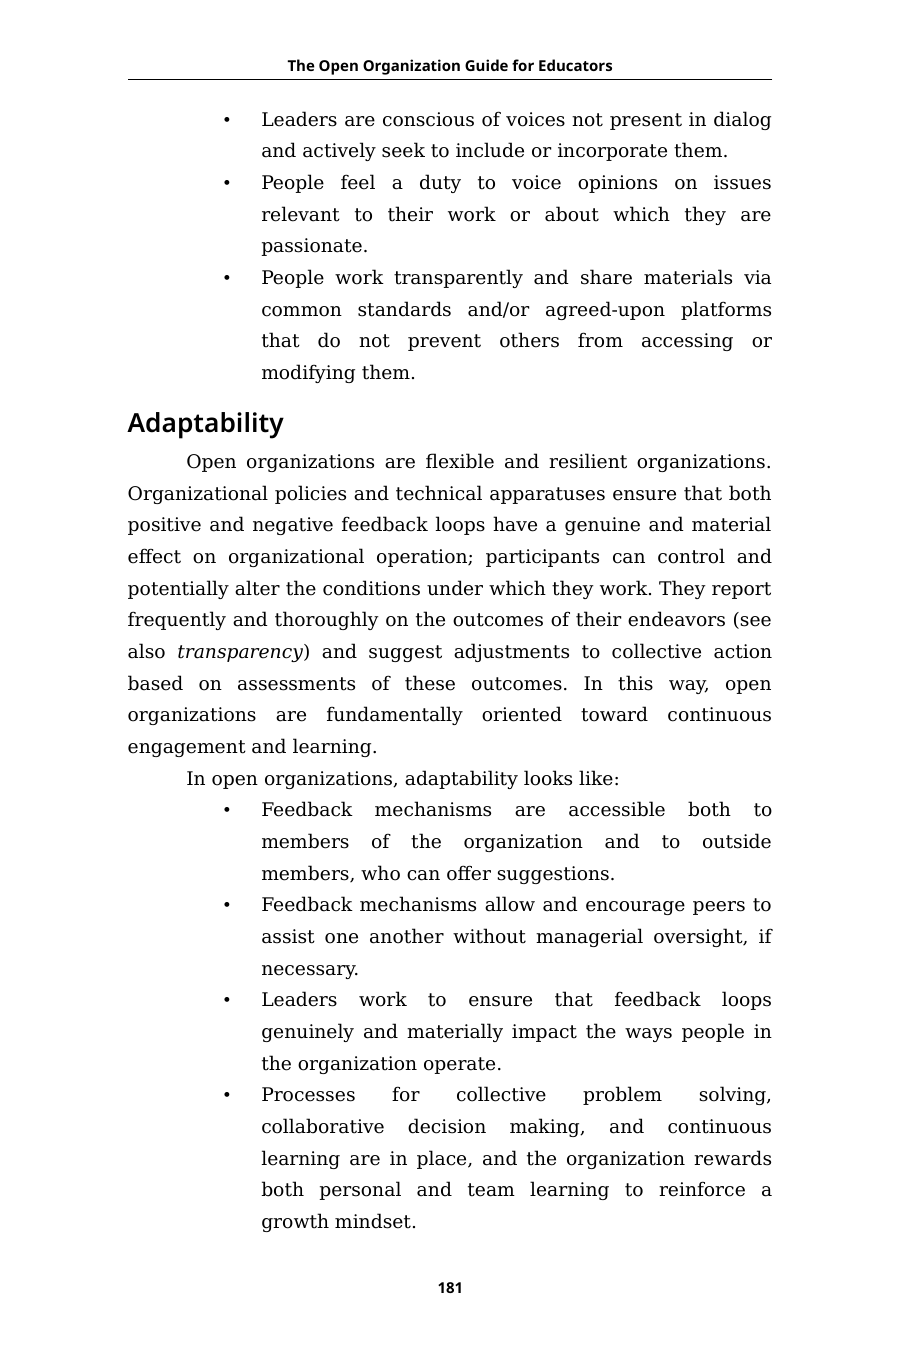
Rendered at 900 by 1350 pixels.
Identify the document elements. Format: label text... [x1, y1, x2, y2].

text In open organizations, adaptability looks like: [127, 768, 772, 790]
list Processes for collective problem solving, collaborative decision making, and continuous learning are in place, and the organization rewards both personal and team learning to reinforce a growth mindset. [223, 1084, 772, 1233]
subtitle Adaptability [127, 408, 772, 439]
list Leaders are conscious of voices not present in dialog and actively seek to include or incorporate them. [223, 109, 772, 162]
list Feedback mechanisms are accessible both to members of the organization and to outside members, who can offer suggestions. [223, 799, 772, 885]
list Feedback mechanisms allow and encourage peers to assist one another without managerial oversight, if necessary. [223, 894, 772, 980]
text Open organizations are flexible and resilient organizations. Organizational policies and technical apparatuses ensure that both positive and negative feedback loops have a genuine and material effect on organizational operation; participants can control and potentially alter the conditions under which they work. They report frequently and thoroughly on the outcomes of their endeavors (see also transparency) and suggest adjustments to collective action based on assessments of these outcomes. In this way, open organizations are fundamentally oriented toward continuous engagement and learning. [127, 451, 772, 758]
list Leaders work to ensure that feedback loops genuinely and materially impact the ways people in the organization operate. [223, 989, 772, 1075]
list People feel a duty to voice opinions on issues relevant to their work or about which they are passionate. [223, 172, 772, 257]
list People work transparently and share materials via common standards and/or agreed-upon platforms that do not prevent others from accessing or modifying them. [223, 267, 772, 384]
